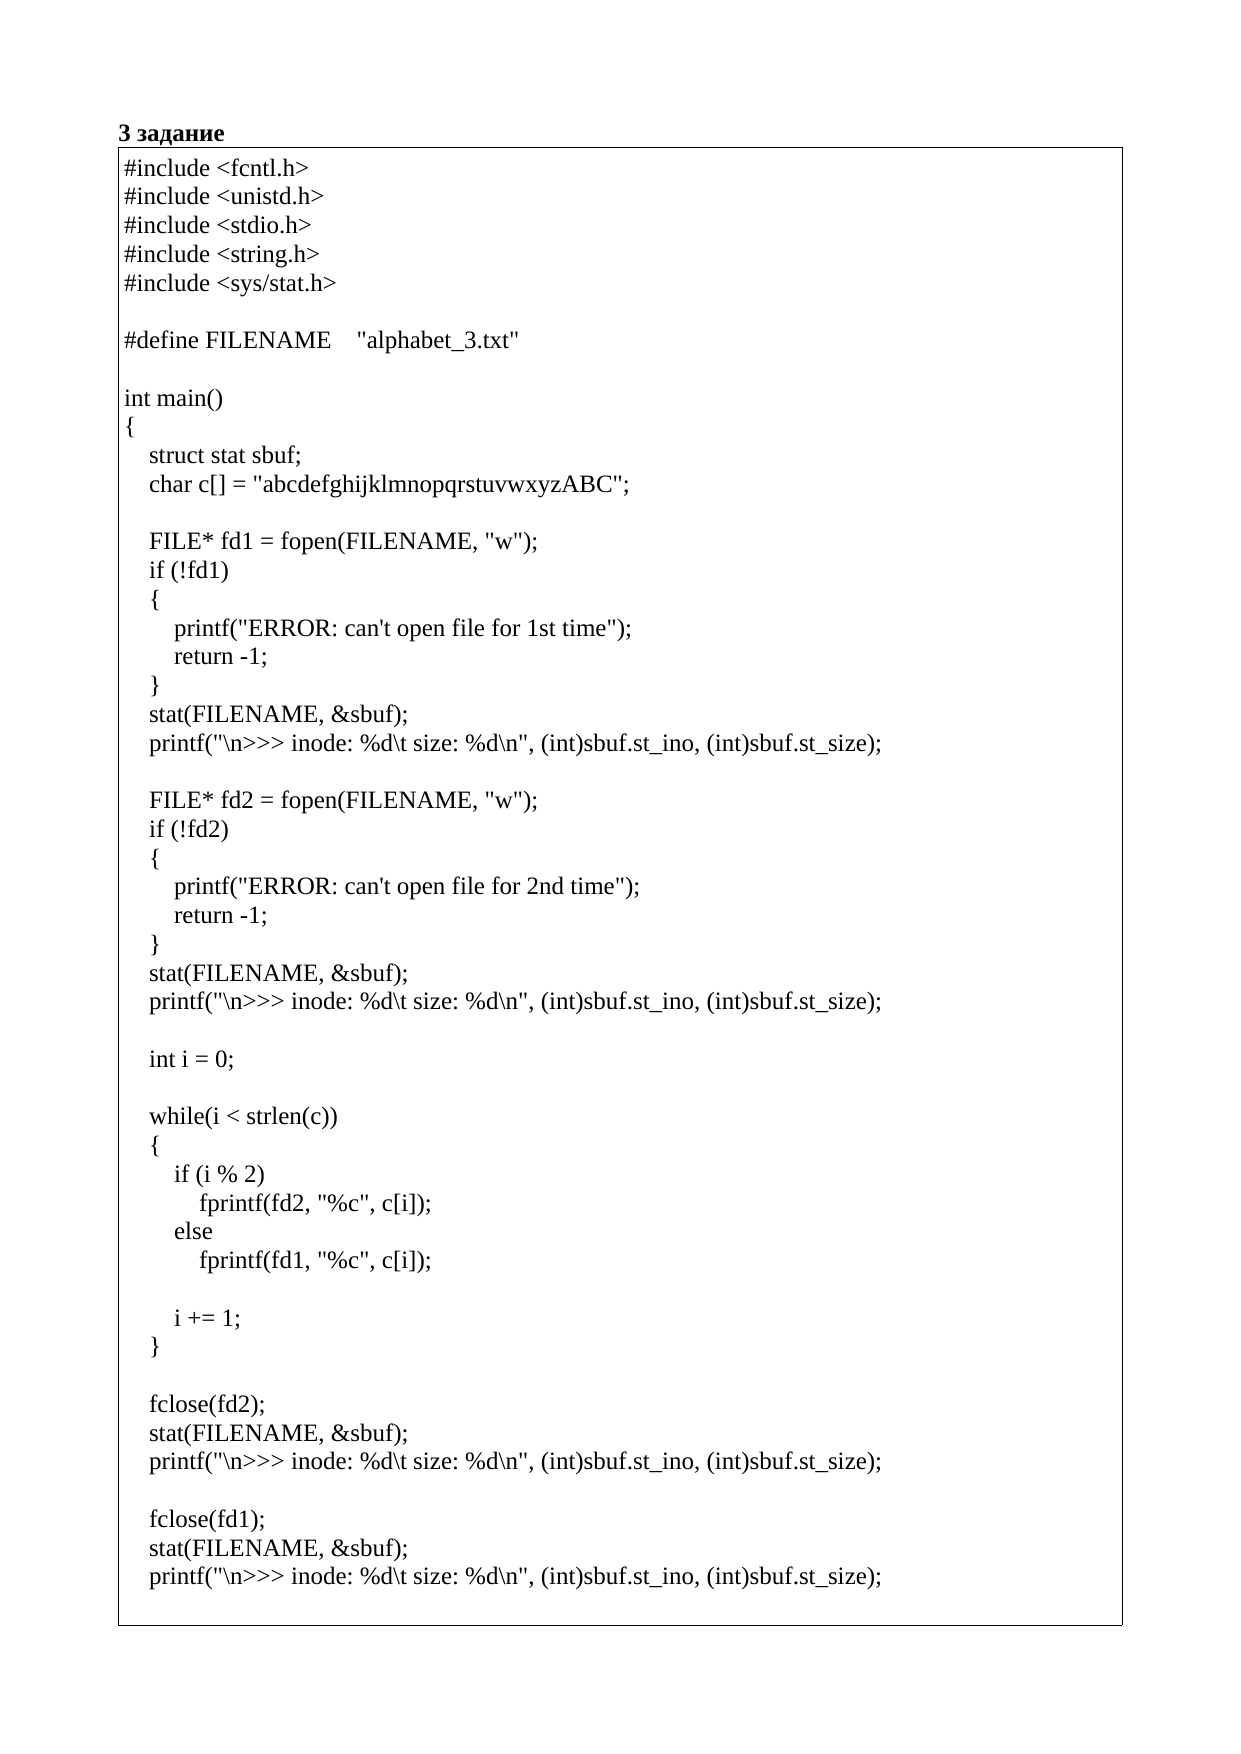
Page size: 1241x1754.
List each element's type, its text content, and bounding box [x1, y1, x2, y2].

text 3 задание [118, 118, 1122, 147]
table_header #include <fcntl.h> #include <unistd.h> #include <stdio.h> #include <string.h> #include <sys/stat.h> #define FILENAME "alphabet_3.txt" int main() { struct stat sbuf; char c[] = "abcdefghijklmnopqrstuvwxyzABC"; FILE* fd1 = fopen(FILENAME, "w"); if (!fd1) { printf("ERROR: can't open file for 1st time"); return -1; } stat(FILENAME, &sbuf); printf("\n>>> inode: %d\t size: %d\n", (int)sbuf.st_ino, (int)sbuf.st_size); FILE* fd2 = fopen(FILENAME, "w"); if (!fd2) { printf("ERROR: can't open file for 2nd time"); return -1; } stat(FILENAME, &sbuf); printf("\n>>> inode: %d\t size: %d\n", (int)sbuf.st_ino, (int)sbuf.st_size); int i = 0; while(i < strlen(c)) { if (i % 2) fprintf(fd2, "%c", c[i]); else fprintf(fd1, "%c", c[i]); i += 1; } fclose(fd2); stat(FILENAME, &sbuf); printf("\n>>> inode: %d\t size: %d\n", (int)sbuf.st_ino, (int)sbuf.st_size); fclose(fd1); stat(FILENAME, &sbuf); printf("\n>>> inode: %d\t size: %d\n", (int)sbuf.st_ino, (int)sbuf.st_size); [119, 148, 1122, 1625]
